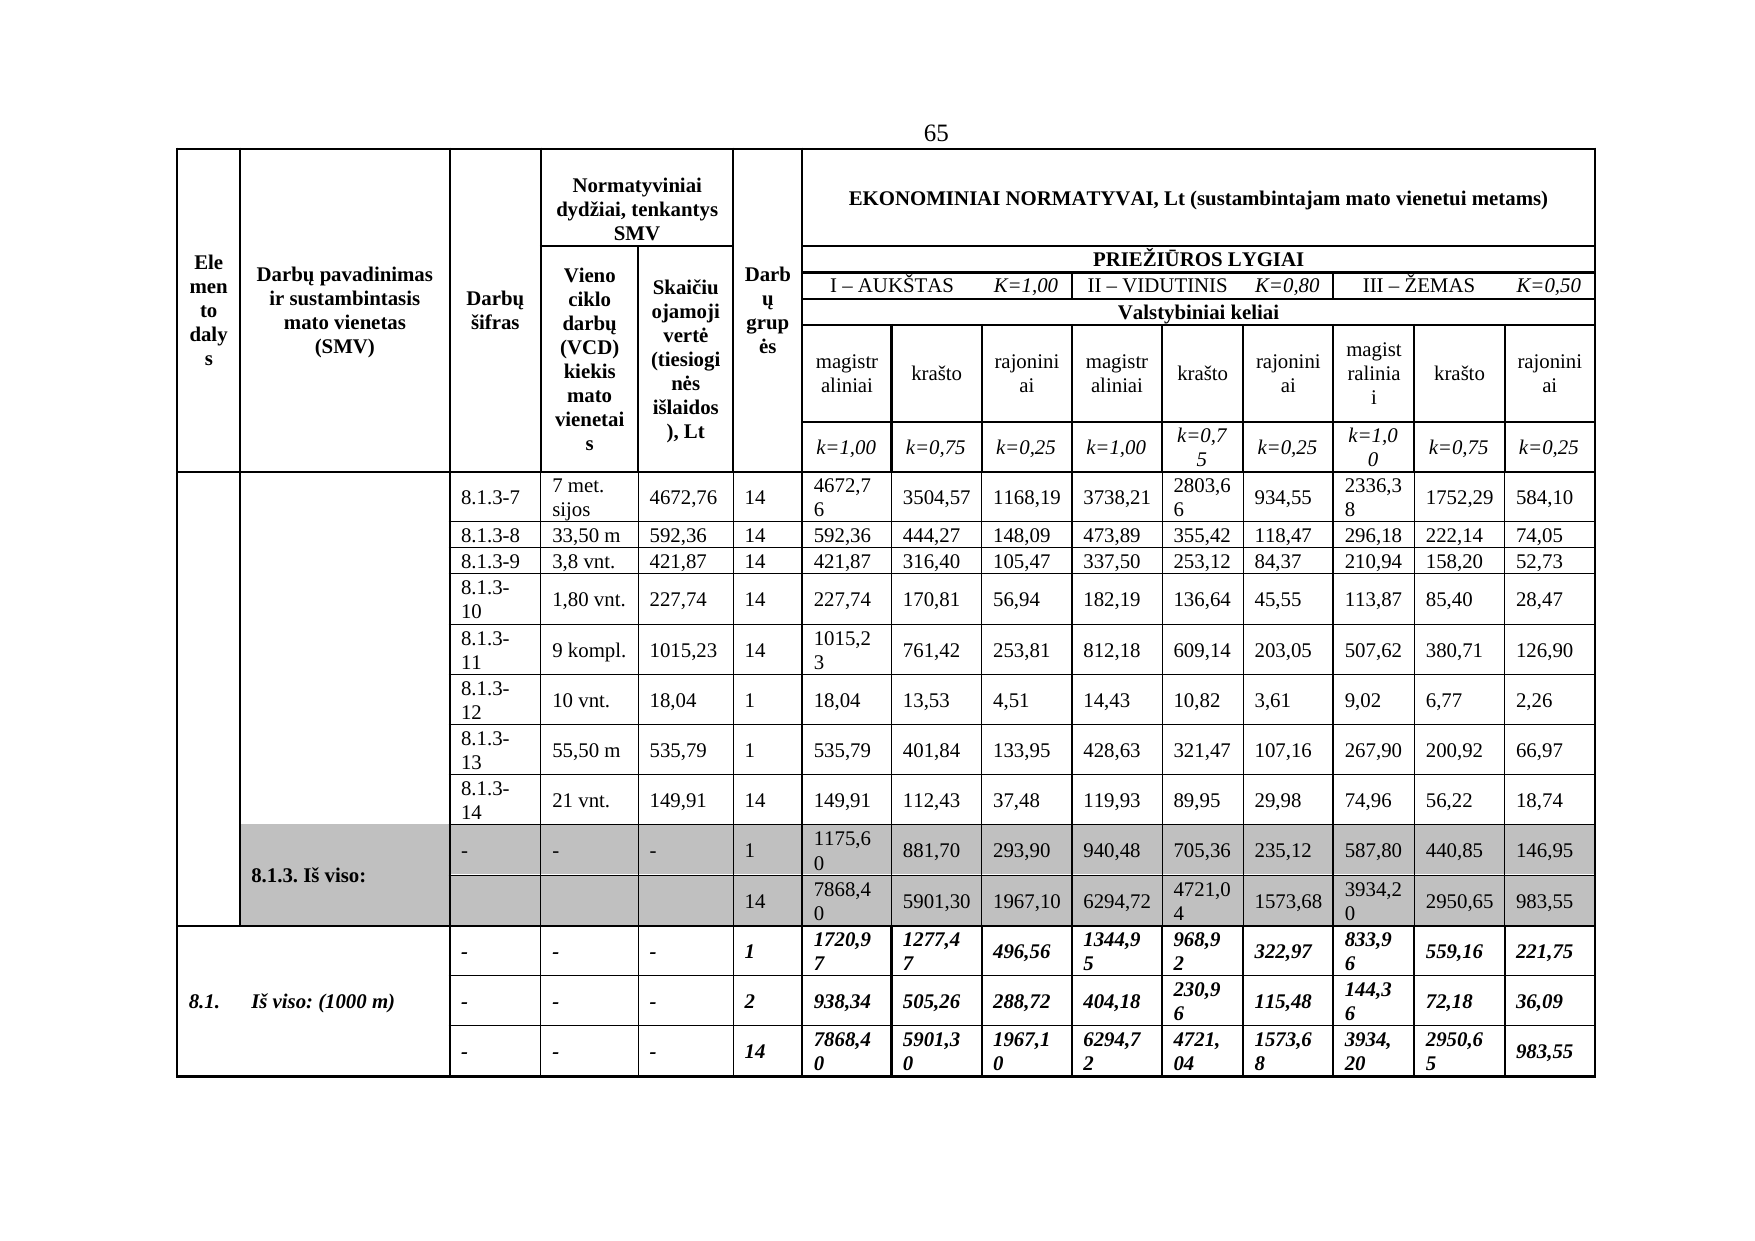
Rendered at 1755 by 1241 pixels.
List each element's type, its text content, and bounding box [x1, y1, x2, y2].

table_cell - [451, 927, 540, 975]
table_cell 761,42 [892, 625, 981, 674]
table_cell 401,84 [892, 725, 981, 774]
table_cell 144,36 [1334, 976, 1413, 1025]
table_cell 84,37 [1244, 548, 1332, 573]
table_cell Iš viso: (1000 m) [240, 927, 449, 1075]
table_cell 14 [734, 522, 801, 547]
table_cell 421,87 [639, 548, 733, 573]
table_cell 136,64 [1163, 574, 1243, 623]
table_cell 421,87 [803, 548, 891, 573]
table_cell 13,53 [892, 675, 981, 724]
table_cell 126,90 [1505, 625, 1594, 674]
table_cell 8.1.3-8 [451, 522, 540, 547]
table_cell 1277,47 [893, 927, 981, 975]
table_cell 28,47 [1505, 574, 1594, 623]
table_cell 2803,66 [1163, 473, 1243, 521]
table_cell 14 [734, 625, 801, 674]
table_cell 36,09 [1506, 976, 1594, 1025]
table_cell 940,48 [1073, 825, 1162, 874]
table_cell krašto [1415, 326, 1504, 421]
table_cell 322,97 [1244, 927, 1332, 975]
table_cell 18,74 [1505, 775, 1594, 824]
table_cell 3504,57 [892, 473, 981, 521]
table_cell - [451, 825, 540, 874]
table_cell 149,91 [803, 775, 891, 824]
table_cell PRIEŽIŪROS LYGIAI [803, 247, 1594, 271]
table_cell 267,90 [1334, 725, 1414, 774]
table_cell - [639, 976, 733, 1025]
table_cell 200,92 [1415, 725, 1504, 774]
table_cell 8.1.3-12 [451, 675, 540, 724]
table_header Darbų šifras [451, 150, 540, 471]
table_cell 968,92 [1163, 927, 1242, 975]
table_cell - [541, 825, 638, 874]
table_cell Vieno ciklo darbų (VCD) kiekis mato vienetais [542, 247, 637, 471]
table_cell 444,27 [892, 522, 981, 547]
table_cell 535,79 [639, 725, 733, 774]
table_cell 296,18 [1334, 522, 1414, 547]
table_cell 55,50 m [541, 725, 638, 774]
table_cell 21 vnt. [541, 775, 638, 824]
table_cell 1 [734, 927, 801, 975]
table_cell 14 [734, 548, 801, 573]
table_cell 705,36 [1163, 825, 1243, 874]
table_cell krašto [893, 326, 981, 421]
table_cell 45,55 [1244, 574, 1332, 623]
table_cell 56,94 [982, 574, 1071, 623]
table_cell 1175,60 [803, 825, 891, 874]
table_cell [178, 473, 239, 925]
table_cell 2,26 [1505, 675, 1594, 724]
table_cell 8.1.3-7 [451, 473, 540, 521]
table_cell 428,63 [1073, 725, 1162, 774]
table_cell 1015,23 [803, 625, 891, 674]
table_cell 8.1. [178, 927, 240, 1075]
table_cell magistraliniai [1073, 326, 1161, 421]
table_cell 812,18 [1073, 625, 1162, 674]
table_cell 983,55 [1506, 1026, 1594, 1075]
table_cell 7868,40 [803, 1026, 890, 1075]
table_cell 1015,23 [639, 625, 733, 674]
table_cell 5901,30 [892, 876, 981, 925]
table_cell [241, 473, 449, 824]
table_cell 89,95 [1163, 775, 1243, 824]
table_cell 227,74 [803, 574, 891, 623]
table_cell [639, 876, 733, 925]
table_cell 8.1.3-14 [451, 775, 540, 824]
table_cell k=1,00 [803, 423, 890, 471]
table_header Darbų grupės [734, 150, 801, 471]
table_cell 107,16 [1244, 725, 1332, 774]
table_cell 210,94 [1334, 548, 1414, 573]
table_cell 66,97 [1505, 725, 1594, 774]
table_cell 33,50 m [541, 522, 638, 547]
table_cell 6294,72 [1073, 876, 1162, 925]
table_cell 440,85 [1415, 825, 1504, 874]
table_cell 592,36 [803, 522, 891, 547]
table_cell 321,47 [1163, 725, 1243, 774]
table_cell 14 [734, 574, 801, 623]
table_cell - [639, 927, 733, 975]
table_cell 4721,04 [1163, 1026, 1242, 1075]
table_cell - [451, 1026, 540, 1075]
table_cell 1720,97 [803, 927, 890, 975]
table_cell 235,12 [1244, 825, 1332, 874]
table_cell - [639, 825, 733, 874]
table_cell 227,74 [639, 574, 733, 623]
table_cell 10,82 [1163, 675, 1243, 724]
table_cell k=0,75 [1163, 423, 1242, 471]
table_cell I – AUKŠTAS [803, 274, 982, 297]
table_cell 2950,65 [1415, 876, 1504, 925]
table_cell 592,36 [639, 522, 733, 547]
table_cell 112,43 [892, 775, 981, 824]
table_cell 158,20 [1415, 548, 1504, 573]
table_cell 74,96 [1334, 775, 1414, 824]
table_cell 5901,30 [893, 1026, 981, 1075]
table_cell 1 [734, 725, 801, 774]
table_cell 1752,29 [1415, 473, 1504, 521]
table_cell 222,14 [1415, 522, 1504, 547]
table_cell 182,19 [1073, 574, 1162, 623]
table_cell 221,75 [1506, 927, 1594, 975]
table_cell 18,04 [803, 675, 891, 724]
table_cell 833,96 [1334, 927, 1413, 975]
table_cell 6,77 [1415, 675, 1504, 724]
table_cell rajoniniai [1244, 326, 1332, 421]
table_cell 37,48 [982, 775, 1071, 824]
table_header Darbų pavadinimas ir sustambintasis mato vienetas (SMV) [241, 150, 449, 471]
table_cell 2336,38 [1334, 473, 1414, 521]
table_cell 8.1.3-11 [451, 625, 540, 674]
table_cell 29,98 [1244, 775, 1332, 824]
table_cell k=0,25 [983, 423, 1071, 471]
table_cell 148,09 [982, 522, 1071, 547]
table_cell 1168,19 [982, 473, 1071, 521]
table_cell II – VIDUTINIS [1073, 274, 1243, 297]
table_cell k=0,25 [1244, 423, 1332, 471]
table_cell 496,56 [983, 927, 1071, 975]
table_cell 7868,40 [803, 876, 891, 925]
table_cell magistraliniai [803, 326, 890, 421]
table_cell 10 vnt. [541, 675, 638, 724]
table_cell 983,55 [1505, 876, 1594, 925]
table_cell Skaičiuojamoji vertė (tiesioginės išlaidos), Lt [639, 247, 732, 471]
table_cell 355,42 [1163, 522, 1243, 547]
table_cell 6294,72 [1073, 1026, 1161, 1075]
table_cell - [541, 927, 638, 975]
table_cell 85,40 [1415, 574, 1504, 623]
table_cell Valstybiniai keliai [803, 300, 1594, 324]
table_cell 3,8 vnt. [541, 548, 638, 573]
table_cell krašto [1163, 326, 1242, 421]
table_cell 1 [734, 825, 801, 874]
table_header Normatyviniai dydžiai, tenkantys SMV [542, 150, 732, 245]
table_cell 380,71 [1415, 625, 1504, 674]
table_cell 14 [734, 473, 801, 521]
table_cell 4672,76 [639, 473, 733, 521]
table_cell 473,89 [1073, 522, 1162, 547]
table_cell 146,95 [1505, 825, 1594, 874]
table_cell 2950,65 [1415, 1026, 1504, 1075]
table_cell [541, 876, 638, 925]
table_cell 505,26 [893, 976, 981, 1025]
table_cell 115,48 [1244, 976, 1332, 1025]
table_cell 56,22 [1415, 775, 1504, 824]
table_cell magistraliniai [1334, 326, 1413, 421]
table_cell 535,79 [803, 725, 891, 774]
table_cell 203,05 [1244, 625, 1332, 674]
table_cell 1573,68 [1244, 876, 1332, 925]
table_cell - [639, 1026, 733, 1075]
table_cell K=0,50 [1505, 274, 1594, 297]
table_cell k=1,00 [1073, 423, 1161, 471]
table_cell 293,90 [982, 825, 1071, 874]
table_cell - [541, 976, 638, 1025]
table_cell 4,51 [982, 675, 1071, 724]
table_cell 105,47 [982, 548, 1071, 573]
table_cell 230,96 [1163, 976, 1242, 1025]
table_cell k=0,75 [1415, 423, 1504, 471]
table_cell k=0,25 [1506, 423, 1594, 471]
table_cell 3934,20 [1334, 1026, 1413, 1075]
table_cell 288,72 [983, 976, 1071, 1025]
table_cell 253,81 [982, 625, 1071, 674]
table_cell 938,34 [803, 976, 890, 1025]
table_cell 8.1.3. Iš viso: [241, 824, 449, 925]
table_cell 14 [734, 876, 801, 925]
table_cell 7 met. sijos [541, 473, 638, 521]
table_cell 8.1.3-9 [451, 548, 540, 573]
table_cell k=1,00 [1334, 423, 1413, 471]
table_cell 14 [734, 775, 801, 824]
table_cell K=0,80 [1243, 274, 1332, 297]
table_cell 316,40 [892, 548, 981, 573]
table_cell 3738,21 [1073, 473, 1162, 521]
table_cell 404,18 [1073, 976, 1161, 1025]
table_cell 1967,10 [982, 876, 1071, 925]
table_cell 72,18 [1415, 976, 1504, 1025]
table_cell 4672,76 [803, 473, 891, 521]
table_cell 1344,95 [1073, 927, 1161, 975]
table_cell [451, 876, 540, 925]
table_cell K=1,00 [982, 274, 1071, 297]
table_cell 587,80 [1334, 825, 1414, 874]
table_cell 9 kompl. [541, 625, 638, 674]
table_cell 609,14 [1163, 625, 1243, 674]
table_header EKONOMINIAI NORMATYVAI, Lt (sustambintajam mato vienetui metams) [803, 150, 1594, 245]
table_cell - [541, 1026, 638, 1075]
table_cell 8.1.3-13 [451, 725, 540, 774]
table_cell k=0,75 [893, 423, 981, 471]
table_cell rajoniniai [983, 326, 1071, 421]
table_cell 52,73 [1505, 548, 1594, 573]
table_cell 8.1.3-10 [451, 574, 540, 623]
table_cell 2 [734, 976, 801, 1025]
table_cell 1573,68 [1244, 1026, 1332, 1075]
table_cell 9,02 [1334, 675, 1414, 724]
table_cell 14 [734, 1026, 801, 1075]
table_cell 1 [734, 675, 801, 724]
table_header Elemento dalys [178, 150, 239, 471]
table_cell 1,80 vnt. [541, 574, 638, 623]
table_cell 170,81 [892, 574, 981, 623]
table_cell rajoniniai [1506, 326, 1594, 421]
table_cell 3934,20 [1334, 876, 1414, 925]
table_cell 133,95 [982, 725, 1071, 774]
table_cell 149,91 [639, 775, 733, 824]
table_cell 253,12 [1163, 548, 1243, 573]
table_cell 18,04 [639, 675, 733, 724]
table_cell - [451, 976, 540, 1025]
table_cell 584,10 [1505, 473, 1594, 521]
table_cell 507,62 [1334, 625, 1414, 674]
table_cell 113,87 [1334, 574, 1414, 623]
table_cell 3,61 [1244, 675, 1332, 724]
table_cell 1967,10 [983, 1026, 1071, 1075]
table_cell 118,47 [1244, 522, 1332, 547]
table_cell 934,55 [1244, 473, 1332, 521]
table_cell 559,16 [1415, 927, 1504, 975]
table_cell 337,50 [1073, 548, 1162, 573]
table_cell 119,93 [1073, 775, 1162, 824]
table_cell 4721,04 [1163, 876, 1243, 925]
table_cell 74,05 [1505, 522, 1594, 547]
table_cell 881,70 [892, 825, 981, 874]
table_cell III – ŽEMAS [1334, 274, 1504, 297]
table_cell 14,43 [1073, 675, 1162, 724]
